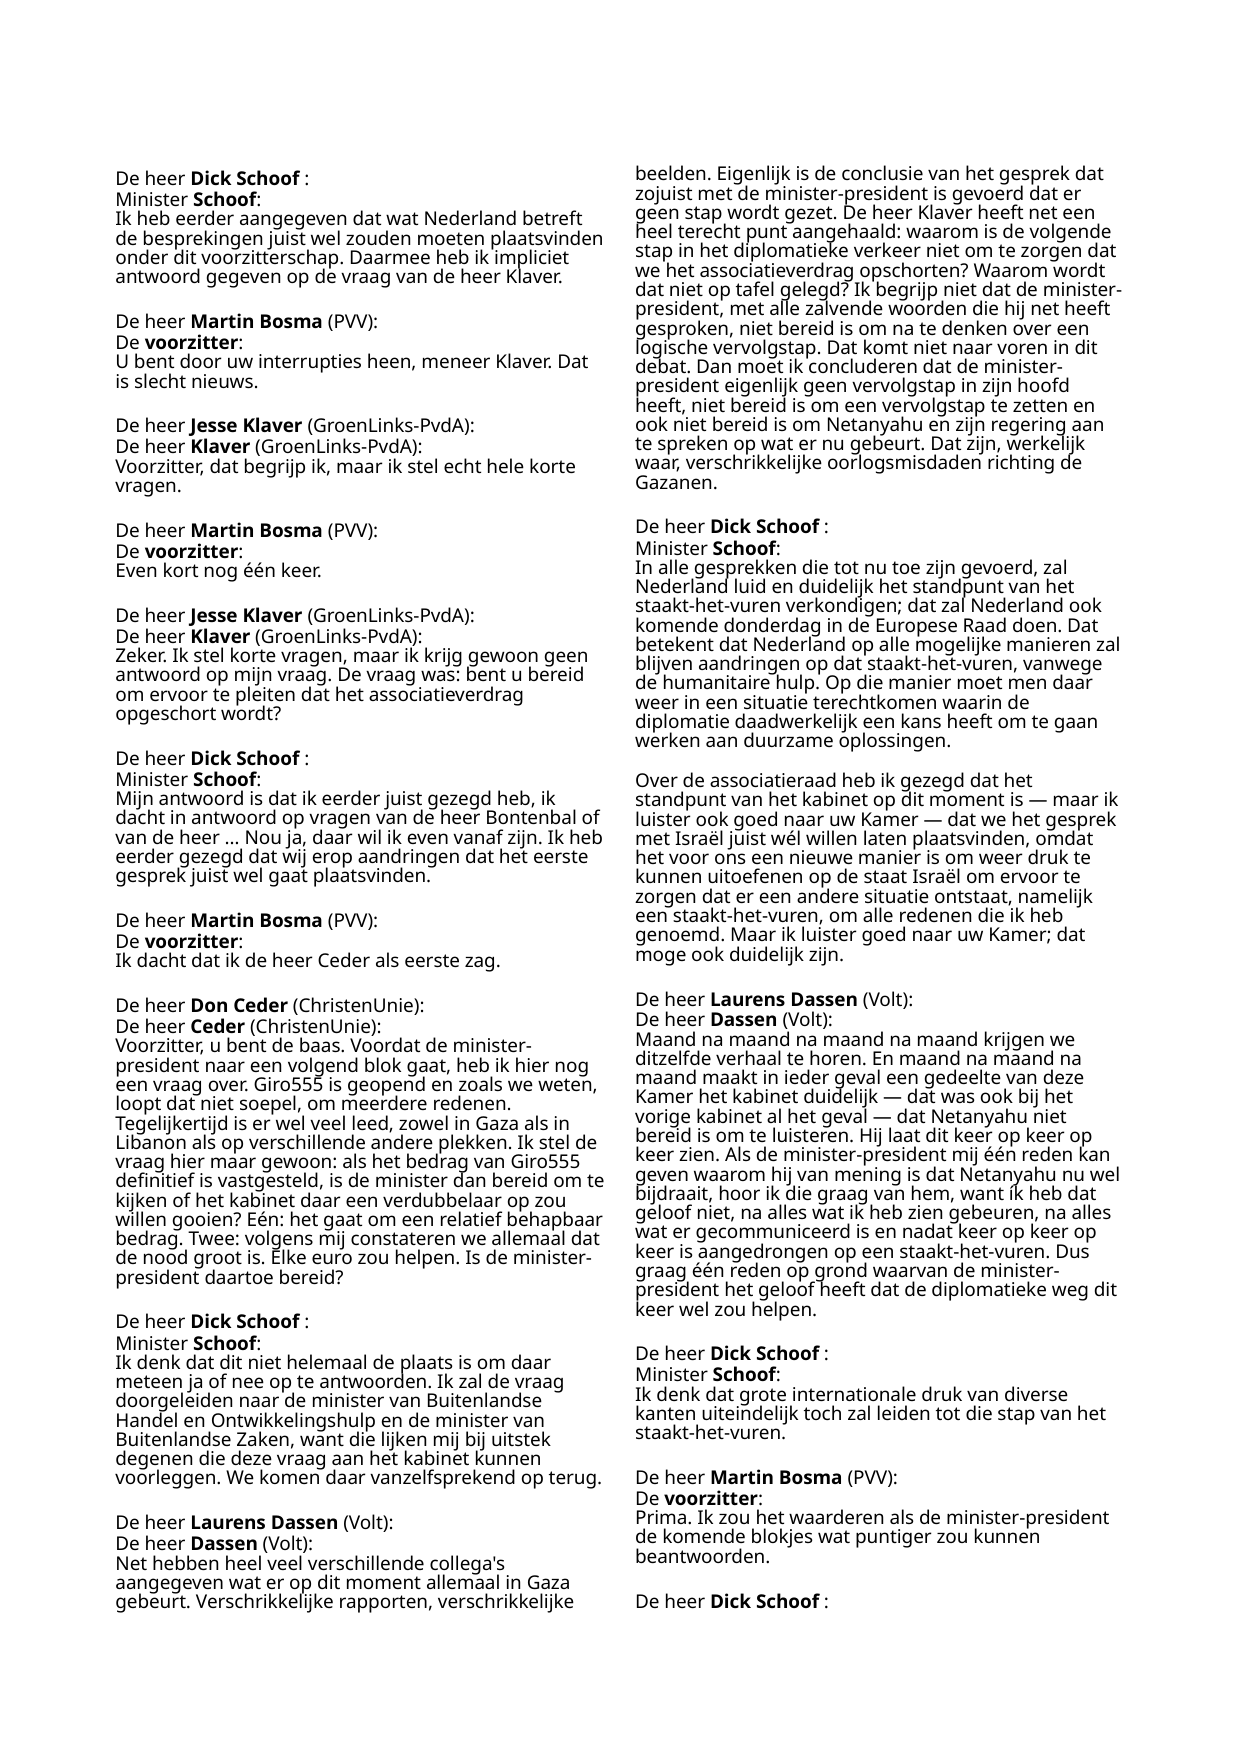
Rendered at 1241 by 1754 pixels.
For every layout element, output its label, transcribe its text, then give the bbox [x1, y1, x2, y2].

text De heer Dick Schoof : [115, 745, 605, 771]
text Ik denk dat dit niet helemaal de plaats is om daar meteen ja of nee op te antwoorden. Ik zal de vraag doorgeleiden naar de minister van Buitenlandse Handel en Ontwikkelingshulp en de minister van Buitenlandse Zaken, want die lijken mij bij uitstek degenen die deze vraag aan het kabinet kunnen voorleggen. We komen daar vanzelfsprekend op terug. [115, 1354, 605, 1489]
text De heer Klaver (GroenLinks-PvdA): [115, 628, 605, 647]
text De voorzitter: [115, 933, 605, 952]
text De heer Dick Schoof : [115, 1309, 605, 1334]
text De heer Laurens Dassen (Volt): [635, 986, 1125, 1011]
text De heer Dassen (Volt): [115, 1535, 605, 1554]
text U bent door uw interrupties heen, meneer Klaver. Dat is slecht nieuws. [115, 353, 605, 392]
text Minister Schoof: [115, 1334, 605, 1354]
text Net hebben heel veel verschillende collega's aangegeven wat er op dit moment allemaal in Gaza gebeurt. Verschrikkelijke rapporten, verschrikkelijke [115, 1554, 605, 1612]
text De heer Don Ceder (ChristenUnie): [115, 992, 605, 1018]
text Voorzitter, dat begrijp ik, maar ik stel echt hele korte vragen. [115, 458, 605, 496]
text Ik denk dat grote internationale druk van diverse kanten uiteindelijk toch zal leiden tot die stap van het staakt-het-vuren. [635, 1386, 1125, 1443]
text Voorzitter, u bent de baas. Voordat de minister-president naar een volgend blok gaat, heb ik hier nog een vraag over. Giro555 is geopend en zoals we weten, loopt dat niet soepel, om meerdere redenen. Tegelijkertijd is er wel veel leed, zowel in Gaza als in Libanon als op verschillende andere plekken. Ik stel de vraag hier maar gewoon: als het bedrag van Giro555 definitief is vastgesteld, is de minister dan bereid om te kijken of het kabinet daar een verdubbelaar op zou willen gooien? Eén: het gaat om een relatief behapbaar bedrag. Twee: volgens mij constateren we allemaal dat de nood groot is. Elke euro zou helpen. Is de minister-president daartoe bereid? [115, 1037, 605, 1288]
text De heer Dick Schoof : [635, 1588, 1125, 1614]
text De heer Jesse Klaver (GroenLinks-PvdA): [115, 602, 605, 628]
text De heer Klaver (GroenLinks-PvdA): [115, 438, 605, 458]
text De heer Dassen (Volt): [635, 1011, 1125, 1031]
text Ik heb eerder aangegeven dat wat Nederland betreft de besprekingen juist wel zouden moeten plaatsvinden onder dit voorzitterschap. Daarmee heb ik impliciet antwoord gegeven op de vraag van de heer Klaver. [115, 210, 605, 287]
text Minister Schoof: [115, 771, 605, 790]
text De heer Martin Bosma (PVV): [115, 907, 605, 933]
text De heer Martin Bosma (PVV): [635, 1464, 1125, 1490]
text Zeker. Ik stel korte vragen, maar ik krijg gewoon geen antwoord op mijn vraag. De vraag was: bent u bereid om ervoor te pleiten dat het associatieverdrag opgeschort wordt? [115, 647, 605, 724]
text De heer Martin Bosma (PVV): [115, 517, 605, 543]
text Minister Schoof: [635, 539, 1125, 559]
text De voorzitter: [635, 1490, 1125, 1509]
text Mijn antwoord is dat ik eerder juist gezegd heb, ik dacht in antwoord op vragen van de heer Bontenbal of van de heer … Nou ja, daar wil ik even vanaf zijn. Ik heb eerder gezegd dat wij erop aandringen dat het eerste gesprek juist wel gaat plaatsvinden. [115, 790, 605, 886]
text De voorzitter: [115, 543, 605, 562]
text Maand na maand na maand na maand krijgen we ditzelfde verhaal te horen. En maand na maand na maand maakt in ieder geval een gedeelte van deze Kamer het kabinet duidelijk — dat was ook bij het vorige kabinet al het geval — dat Netanyahu niet bereid is om te luisteren. Hij laat dit keer op keer op keer zien. Als de minister-president mij één reden kan geven waarom hij van mening is dat Netanyahu nu wel bijdraait, hoor ik die graag van hem, want ík heb dat geloof niet, na alles wat ik heb zien gebeuren, na alles wat er gecommuniceerd is en nadat keer op keer op keer is aangedrongen op een staakt-het-vuren. Dus graag één reden op grond waarvan de minister-president het geloof heeft dat de diplomatieke weg dit keer wel zou helpen. [635, 1031, 1125, 1320]
text De heer Laurens Dassen (Volt): [115, 1509, 605, 1535]
text De voorzitter: [115, 334, 605, 353]
text Prima. Ik zou het waarderen als de minister-president de komende blokjes wat puntiger zou kunnen beantwoorden. [635, 1509, 1125, 1567]
text Minister Schoof: [635, 1366, 1125, 1386]
text In alle gesprekken die tot nu toe zijn gevoerd, zal Nederland luid en duidelijk het standpunt van het staakt-het-vuren verkondigen; dat zal Nederland ook komende donderdag in de Europese Raad doen. Dat betekent dat Nederland op alle mogelijke manieren zal blijven aandringen op dat staakt-het-vuren, vanwege de humanitaire hulp. Op die manier moet men daar weer in een situatie terechtkomen waarin de diplomatie daadwerkelijk een kans heeft om te gaan werken aan duurzame oplossingen. [635, 559, 1125, 751]
text Minister Schoof: [115, 191, 605, 210]
text De heer Jesse Klaver (GroenLinks-PvdA): [115, 413, 605, 438]
text Over de associatieraad heb ik gezegd dat het standpunt van het kabinet op dit moment is — maar ik luister ook goed naar uw Kamer — dat we het gesprek met Israël juist wél willen laten plaatsvinden, omdat het voor ons een nieuwe manier is om weer druk te kunnen uitoefenen op de staat Israël om ervoor te zorgen dat er een andere situatie ontstaat, namelijk een staakt-het-vuren, om alle redenen die ik heb genoemd. Maar ik luister goed naar uw Kamer; dat moge ook duidelijk zijn. [635, 772, 1125, 965]
text Even kort nog één keer. [115, 562, 605, 581]
text De heer Ceder (ChristenUnie): [115, 1018, 605, 1037]
text De heer Martin Bosma (PVV): [115, 308, 605, 334]
text beelden. Eigenlijk is de conclusie van het gesprek dat zojuist met de minister-president is gevoerd dat er geen stap wordt gezet. De heer Klaver heeft net een heel terecht punt aangehaald: waarom is de volgende stap in het diplomatieke verkeer niet om te zorgen dat we het associatieverdrag opschorten? Waarom wordt dat niet op tafel gelegd? Ik begrijp niet dat de minister-president, met alle zalvende woorden die hij net heeft gesproken, niet bereid is om na te denken over een logische vervolgstap. Dat komt niet naar voren in dit debat. Dan moet ik concluderen dat de minister-president eigenlijk geen vervolgstap in zijn hoofd heeft, niet bereid is om een vervolgstap te zetten en ook niet bereid is om Netanyahu en zijn regering aan te spreken op wat er nu gebeurt. Dat zijn, werkelijk waar, verschrikkelijke oorlogsmisdaden richting de Gazanen. [635, 165, 1125, 493]
text De heer Dick Schoof : [115, 165, 605, 191]
text De heer Dick Schoof : [635, 514, 1125, 539]
text De heer Dick Schoof : [635, 1341, 1125, 1366]
text Ik dacht dat ik de heer Ceder als eerste zag. [115, 952, 605, 972]
